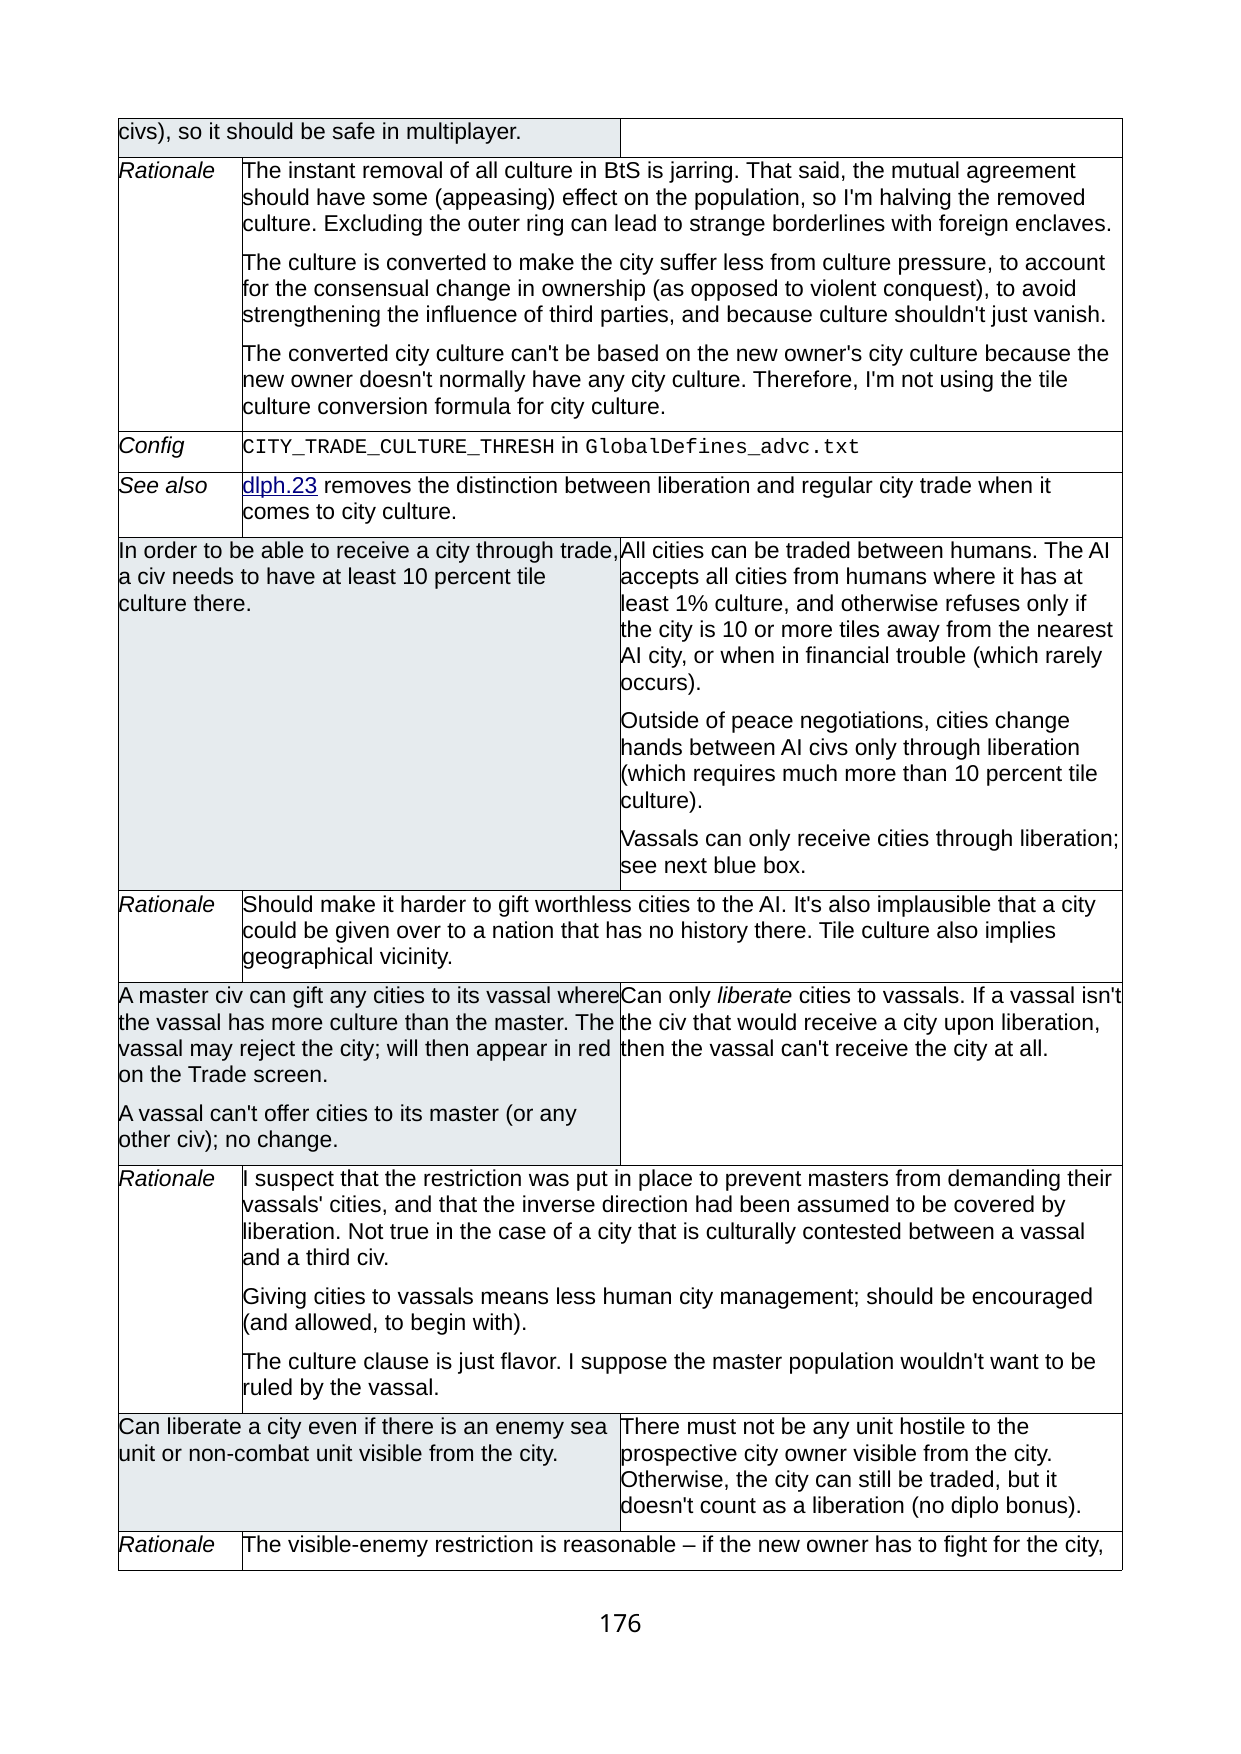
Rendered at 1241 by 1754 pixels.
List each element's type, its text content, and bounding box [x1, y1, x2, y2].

table_cell Should make it harder to gift worthless cities to the AI. It's also implausible that a city could be given over to a nation that has no history there. Tile culture also implies geographical vicinity. [243, 891, 1122, 982]
table_cell Can only liberate cities to vassals. If a vassal isn't the civ that would receive a city upon liberation, then the vassal can't receive the city at all. [621, 983, 1122, 1165]
table_cell There must not be any unit hostile to the prospective city owner visible from the city. Otherwise, the city can still be traded, but it doesn't count as a liberation (no diplo bonus). [621, 1414, 1122, 1531]
table_cell Can liberate a city even if there is an enemy sea unit or non-combat unit visible from the city. [119, 1414, 620, 1531]
table_cell See also [119, 473, 242, 537]
table_cell Rationale [119, 891, 242, 982]
table_cell I suspect that the restriction was put in place to prevent masters from demanding their vassals' cities, and that the inverse direction had been assumed to be covered by liberation. Not true in the case of a city that is culturally contested between a vassal and a third civ. Giving cities to vassals means less human city management; should be encouraged (and allowed, to begin with). The culture clause is just flavor. I suppose the master population wouldn't want to be ruled by the vassal. [243, 1166, 1122, 1413]
table_cell civs), so it should be safe in multiplayer. [119, 119, 620, 157]
table_cell dlph.23 removes the distinction between liberation and regular city trade when it comes to city culture. [243, 473, 1122, 537]
table_cell Rationale [119, 158, 242, 431]
table_cell Rationale [119, 1532, 242, 1570]
table_cell The instant removal of all culture in BtS is jarring. That said, the mutual agreement should have some (appeasing) effect on the population, so I'm halving the removed culture. Excluding the outer ring can lead to strange borderlines with foreign enclaves. The culture is converted to make the city suffer less from culture pressure, to account for the consensual change in ownership (as opposed to violent conquest), to avoid strengthening the influence of third parties, and because culture shouldn't just vanish. The converted city culture can't be based on the new owner's city culture because the new owner doesn't normally have any city culture. Therefore, I'm not using the tile culture conversion formula for city culture. [243, 158, 1122, 431]
table_cell [621, 119, 1122, 157]
table_cell In order to be able to receive a city through trade, a civ needs to have at least 10 percent tile culture there. [119, 538, 620, 890]
table_cell The visible-enemy restriction is reasonable – if the new owner has to fight for the city, [243, 1532, 1122, 1570]
table_cell Config [119, 432, 242, 472]
table_cell All cities can be traded between humans. The AI accepts all cities from humans where it has at least 1% culture, and otherwise refuses only if the city is 10 or more tiles away from the nearest AI city, or when in financial trouble (which rarely occurs). Outside of peace negotiations, cities change hands between AI civs only through liberation (which requires much more than 10 percent tile culture). Vassals can only receive cities through liberation; see next blue box. [621, 538, 1122, 890]
table_cell CITY_TRADE_CULTURE_THRESH in GlobalDefines_advc.txt [243, 432, 1122, 472]
table_cell A master civ can gift any cities to its vassal where the vassal has more culture than the master. The vassal may reject the city; will then appear in red on the Trade screen. A vassal can't offer cities to its master (or any other civ); no change. [119, 983, 620, 1165]
table_cell Rationale [119, 1166, 242, 1413]
